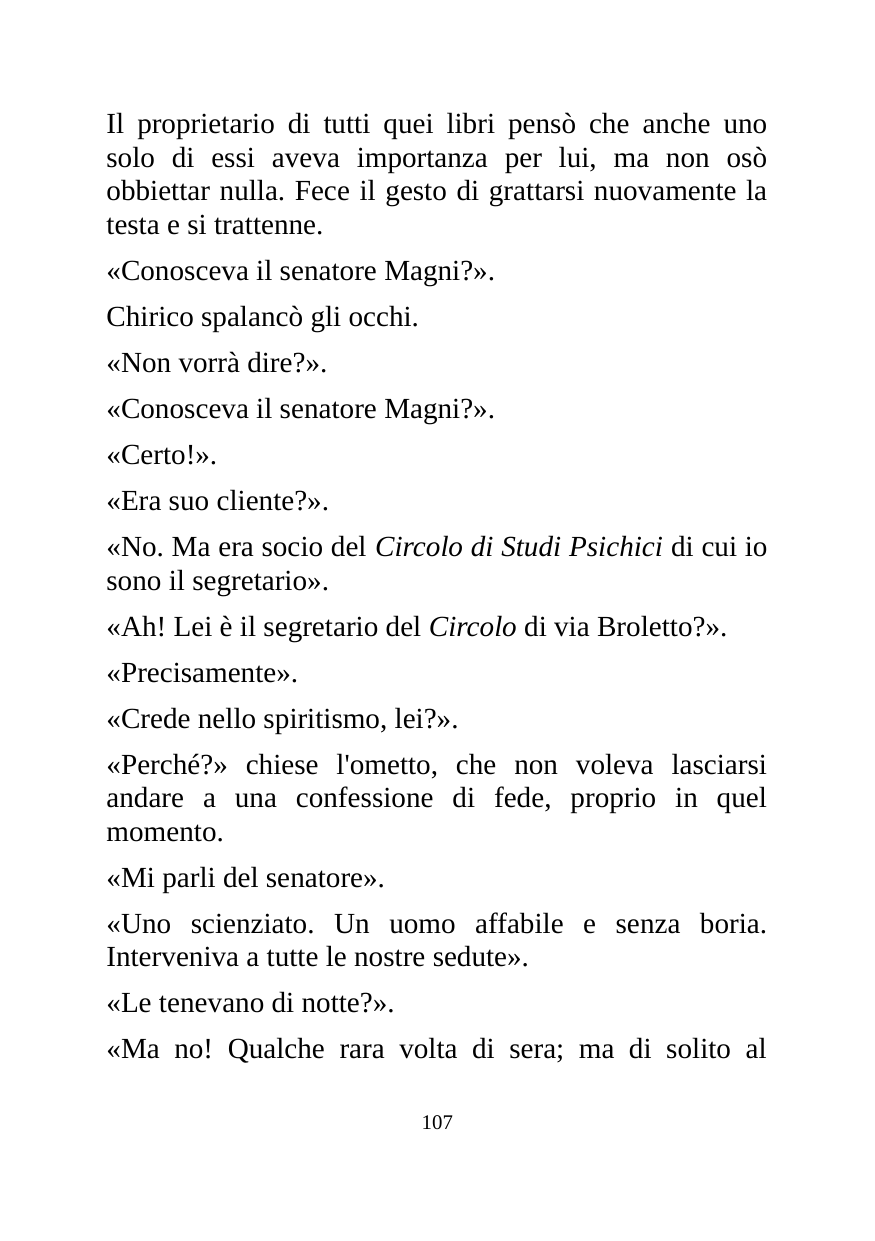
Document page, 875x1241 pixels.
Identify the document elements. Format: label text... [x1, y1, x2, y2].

text «Non vorrà dire?». [106, 345, 768, 378]
text Chirico spalancò gli occhi. [106, 299, 768, 332]
text «Conosceva il senatore Magni?». [106, 253, 768, 286]
text «Ah! Lei è il segretario del Circolo di via Broletto?». [106, 609, 768, 642]
text «Mi parli del senatore». [106, 860, 768, 893]
text «No. Ma era socio del Circolo di Studi Psichici di cui io sono il segretario». [106, 529, 768, 596]
text «Uno scienziato. Un uomo affabile e senza boria. Interveniva a tutte le nostre sedute». [106, 906, 768, 973]
text «Era suo cliente?». [106, 483, 768, 517]
text Il proprietario di tutti quei libri pensò che anche uno solo di essi aveva importanza per lui, ma non osò obbiettar nulla. Fece il gesto di grattarsi nuovamente la testa e si trattenne. [106, 106, 768, 240]
text «Ma no! Qualche rara volta di sera; ma di solito al [106, 1032, 768, 1065]
text «Conosceva il senatore Magni?». [106, 391, 768, 424]
text «Certo!». [106, 437, 768, 471]
text «Crede nello spiritismo, lei?». [106, 701, 768, 734]
text «Precisamente». [106, 655, 768, 688]
text «Le tenevano di notte?». [106, 986, 768, 1019]
text «Perché?» chiese l'ometto, che non voleva lasciarsi andare a una confessione di fede, proprio in quel momento. [106, 747, 768, 847]
